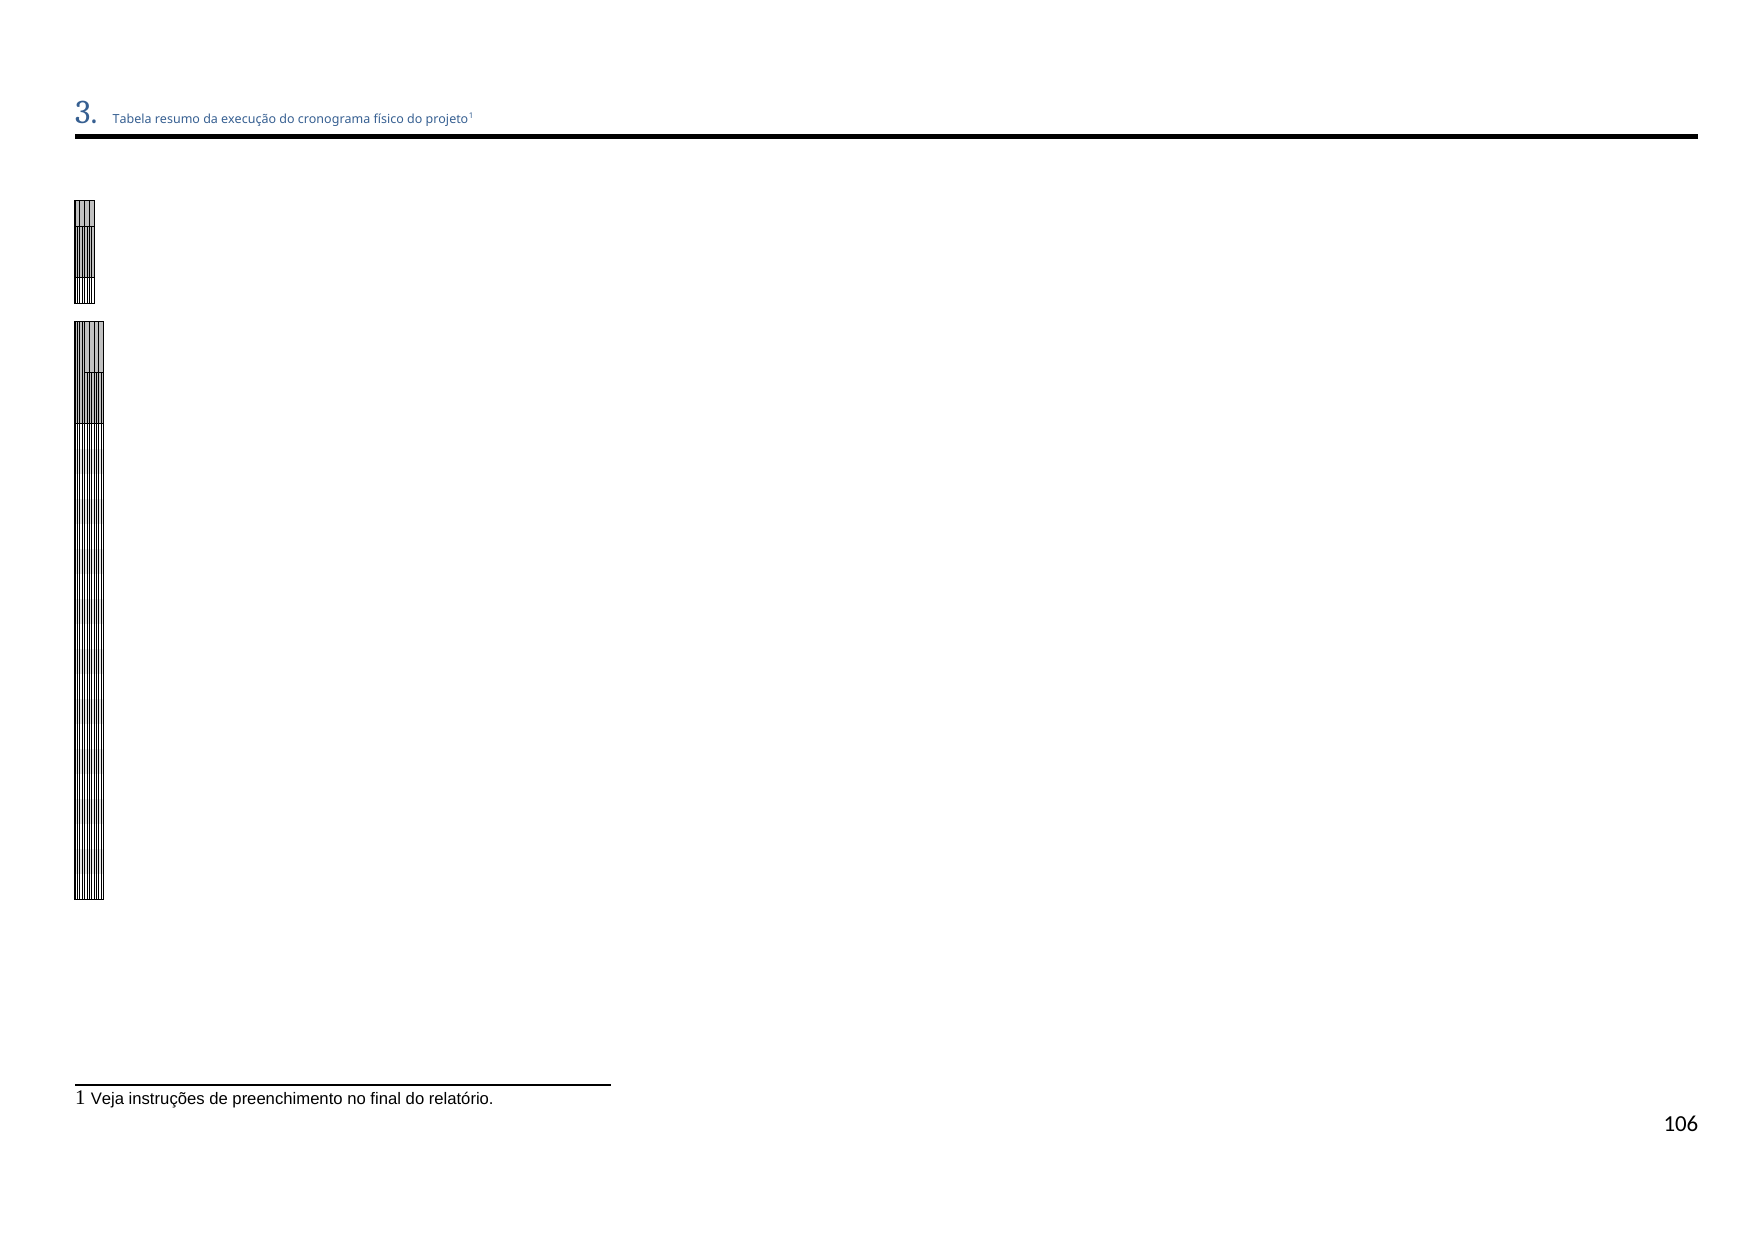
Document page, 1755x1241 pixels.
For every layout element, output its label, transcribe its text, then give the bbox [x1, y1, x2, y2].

list Veja instruções de preenchimento no final do relatório. [75, 1085, 1698, 1109]
list Tabela resumo da execução do cronograma físico do projeto [75, 93, 1698, 134]
